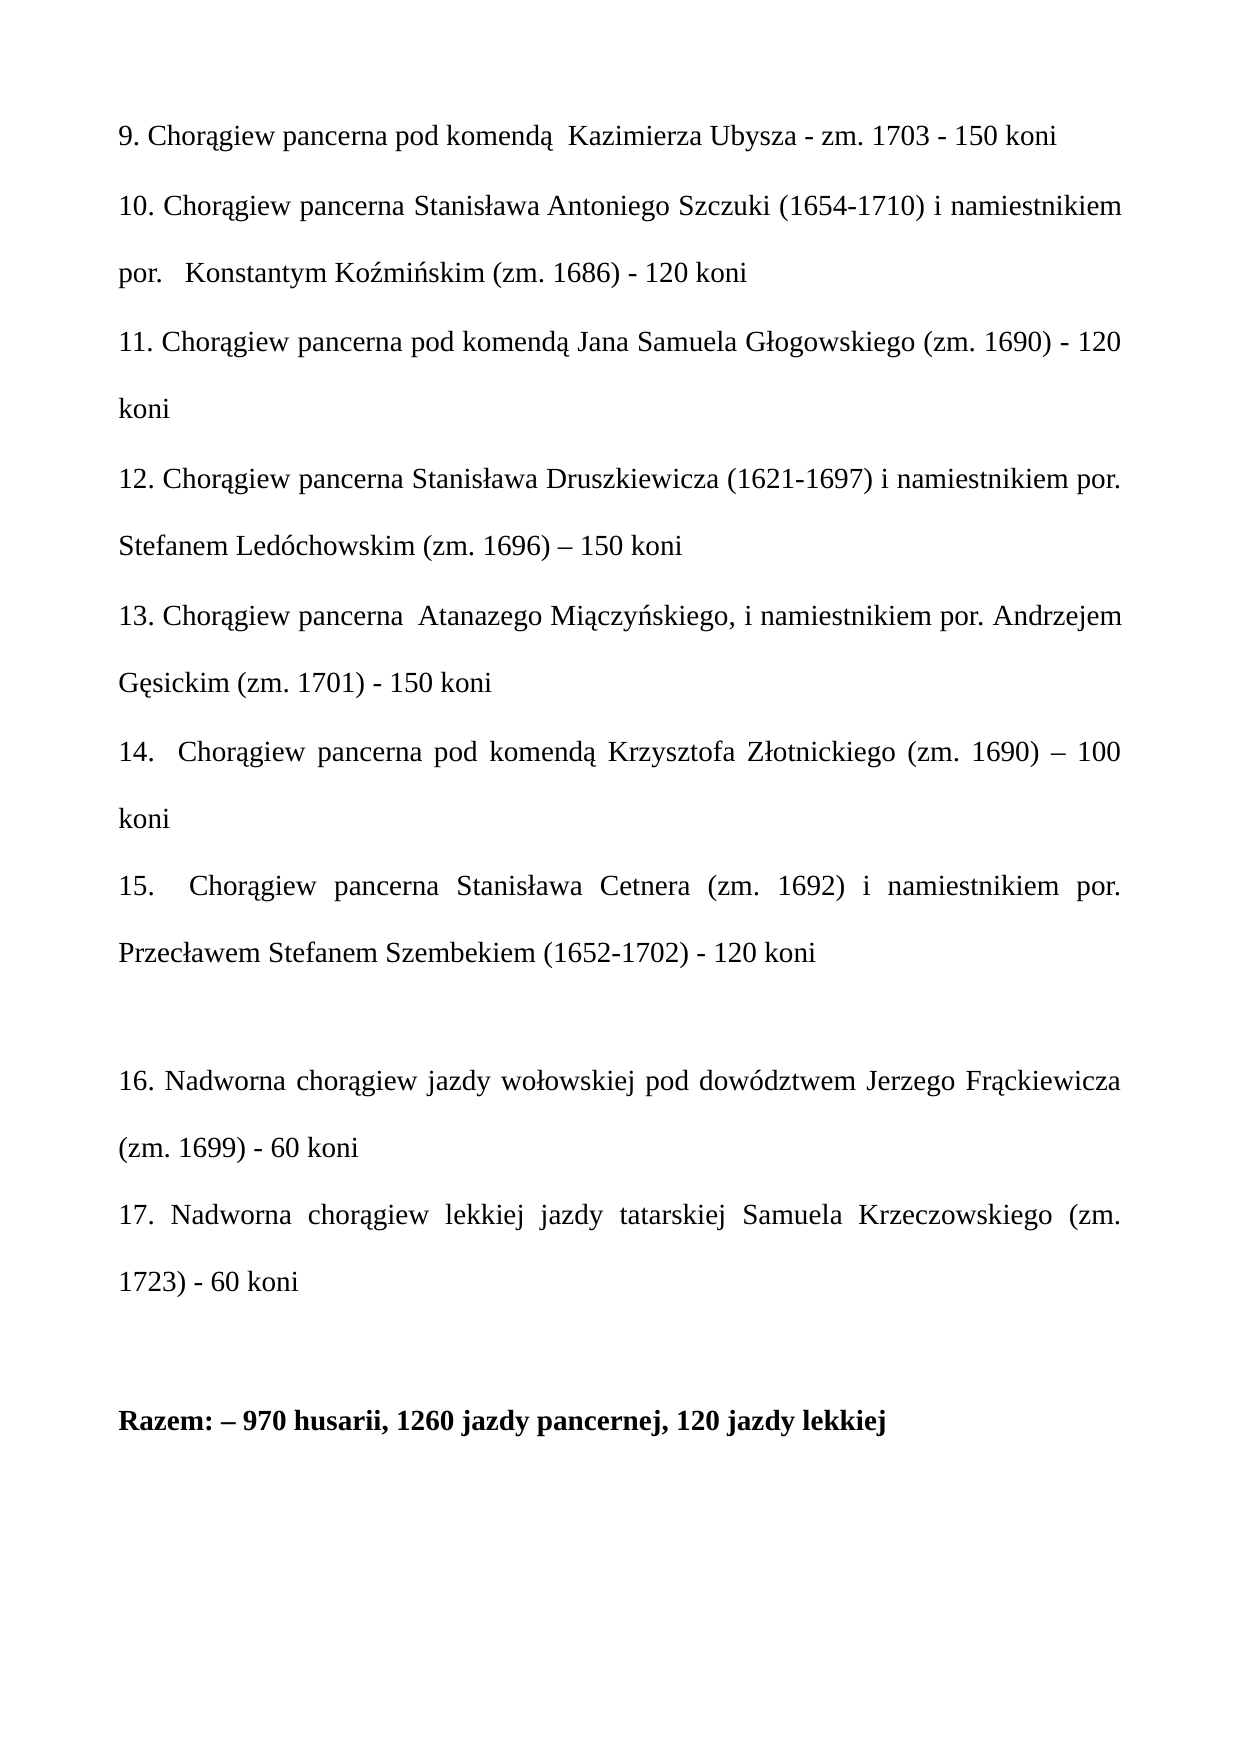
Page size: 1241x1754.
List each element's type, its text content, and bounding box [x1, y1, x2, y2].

text 9. Chorągiew pancerna pod komendą Kazimierza Ubysza - zm. 1703 - 150 koni [118, 118, 1122, 152]
text 17. Nadworna chorągiew lekkiej jazdy tatarskiej Samuela Krzeczowskiego (zm. 1723) - 60 koni [118, 1197, 1122, 1297]
text Razem: – 970 husarii, 1260 jazdy pancernej, 120 jazdy lekkiej [118, 1403, 1122, 1437]
text 15. Chorągiew pancerna Stanisława Cetnera (zm. 1692) i namiestnikiem por. Przecławem Stefanem Szembekiem (1652-1702) - 120 koni [118, 868, 1122, 969]
text 11. Chorągiew pancerna pod komendą Jana Samuela Głogowskiego (zm. 1690) - 120 koni [118, 324, 1122, 425]
text 10. Chorągiew pancerna Stanisława Antoniego Szczuki (1654-1710) i namiestnikiem por. Konstantym Koźmińskim (zm. 1686) - 120 koni [118, 188, 1122, 288]
text 16. Nadworna chorągiew jazdy wołowskiej pod dowództwem Jerzego Frąckiewicza (zm. 1699) - 60 koni [118, 1063, 1122, 1163]
text 12. Chorągiew pancerna Stanisława Druszkiewicza (1621-1697) i namiestnikiem por. Stefanem Ledóchowskim (zm. 1696) – 150 koni [118, 461, 1122, 562]
text 14. Chorągiew pancerna pod komendą Krzysztofa Złotnickiego (zm. 1690) – 100 koni [118, 734, 1122, 835]
text 13. Chorągiew pancerna Atanazego Miączyńskiego, i namiestnikiem por. Andrzejem Gęsickim (zm. 1701) - 150 koni [118, 598, 1122, 698]
